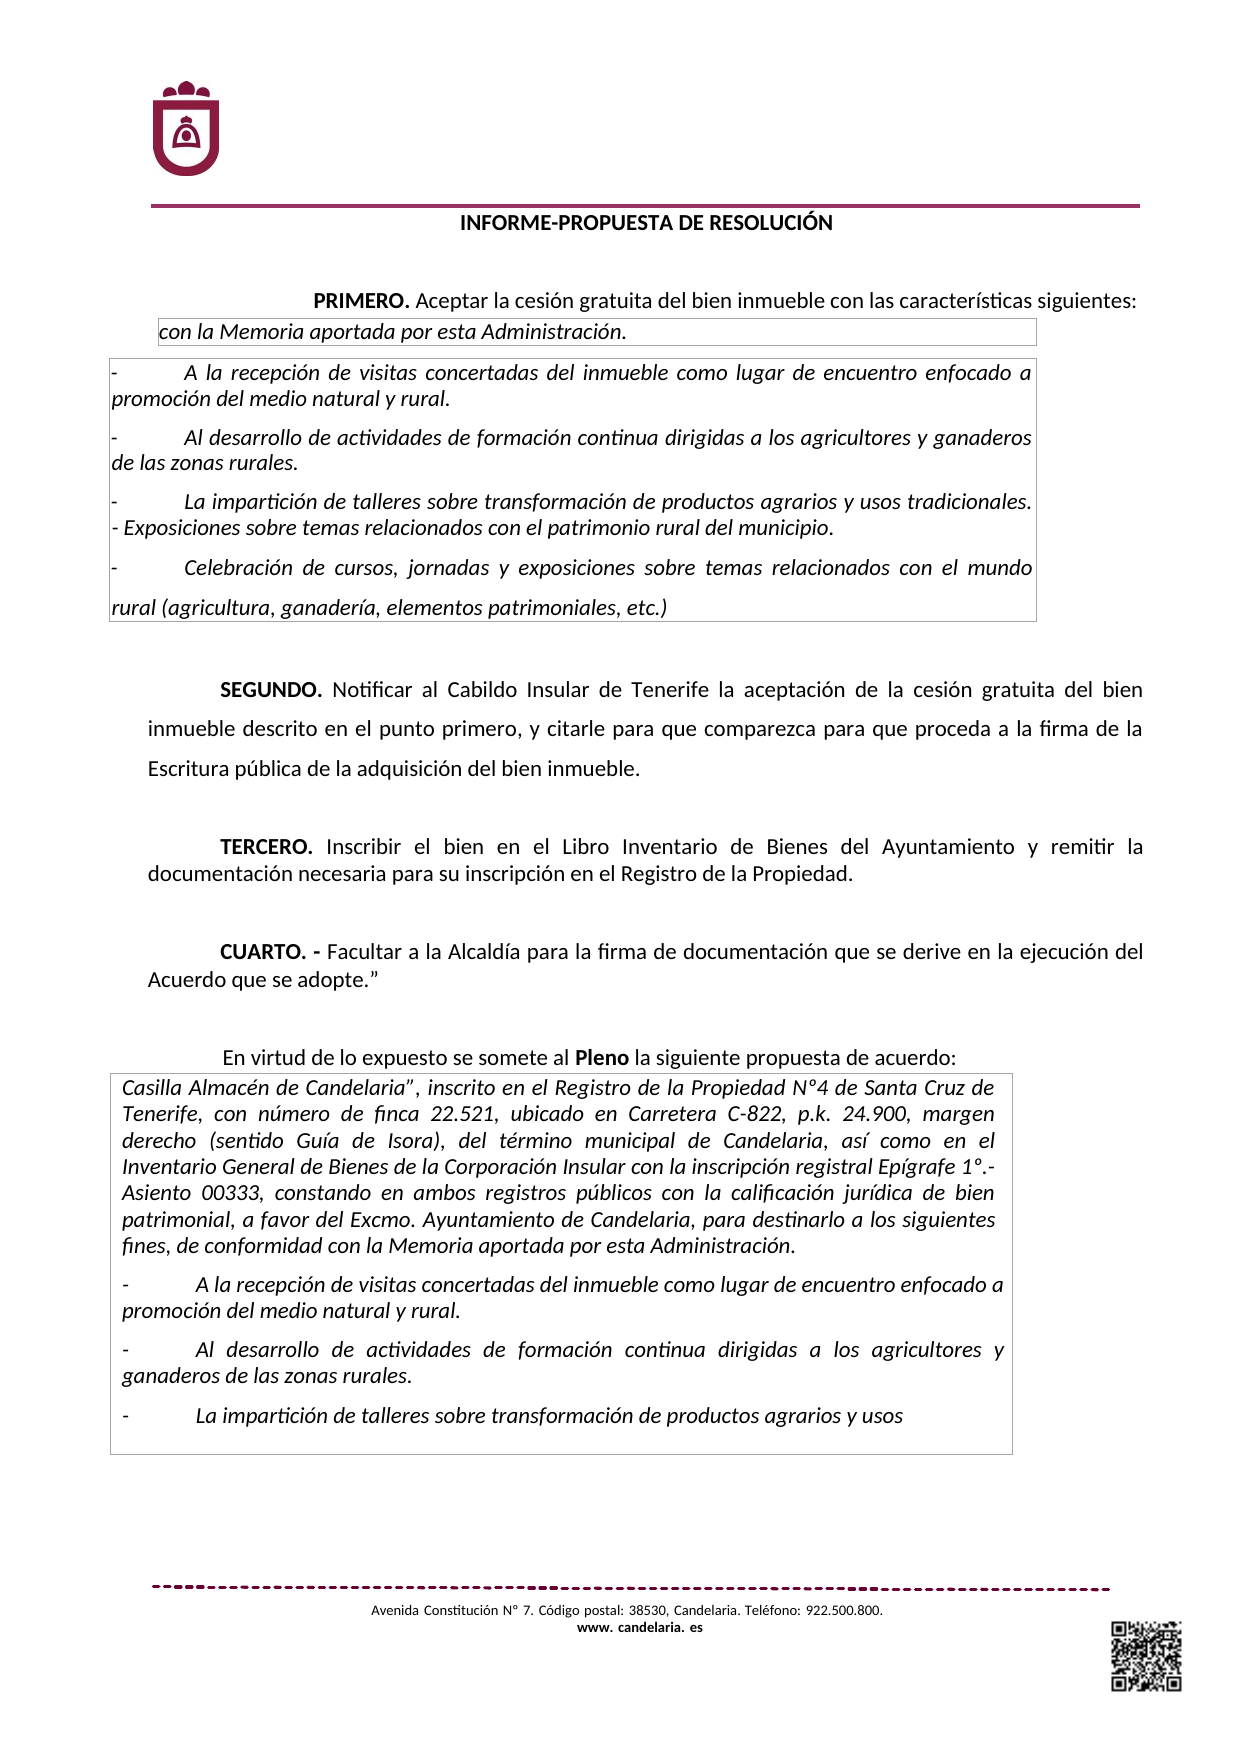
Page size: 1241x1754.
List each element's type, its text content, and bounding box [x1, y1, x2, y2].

text CUARTO. - Facultar a la Alcaldía para la firma de documentación que se derive en la ejecución del Acuerdo que se adopte.” [148, 938, 1145, 993]
text En virtud de lo expuesto se somete al Pleno la siguiente propuesta de acuerdo: [222, 1043, 1145, 1071]
list A la recepción de visitas concertadas del inmueble como lugar de encuentro enfocado a promoción del medio natural y rural. [110, 359, 1036, 412]
list Al desarrollo de actividades de formación continua dirigidas a los agricultores y ganaderos de las zonas rurales. [110, 423, 1036, 477]
text con la Memoria aportada por esta Administración. [159, 319, 1036, 345]
subtitle INFORME-PROPUESTA DE RESOLUCIÓN [149, 103, 1144, 236]
list La impartición de talleres sobre transformación de productos agrarios y usos tradicionales. - Exposiciones sobre temas relacionados con el patrimonio rural del municipio. [110, 488, 1036, 541]
list Celebración de cursos, jornadas y exposiciones sobre temas relacionados con el mundo rural (agricultura, ganadería, elementos patrimoniales, etc.) [110, 552, 1036, 621]
table_header Casilla Almacén de Candelaria”, inscrito en el Registro de la Propiedad Nº4 de Santa Cruz de Tenerife, con número de finca 22.521, ubicado en Carretera C-822, p.k. 24.900, margen derecho (sentido Guía de Isora), del término municipal de Candelaria, así como en el Inventario General de Bienes de la Corporación Insular con la inscripción registral Epígrafe 1º.- Asiento 00333, constando en ambos registros públicos con la calificación jurídica de bien patrimonial, a favor del Excmo. Ayuntamiento de Candelaria, para destinarlo a los siguientes fines, de conformidad con la Memoria aportada por esta Administración. A la recepción de visitas concertadas del inmueble como lugar de encuentro enfocado a promoción del medio natural y rural. Al desarrollo de actividades de formación continua dirigidas a los agricultores y ganaderos de las zonas rurales. La impartición de talleres sobre transformación de productos agrarios y usos [111, 1074, 1012, 1454]
text PRIMERO. Aceptar la cesión gratuita del bien inmueble con las características siguientes: [110, 287, 1143, 314]
text TERCERO. Inscribir el bien en el Libro Inventario de Bienes del Ayuntamiento y remitir la documentación necesaria para su inscripción en el Registro de la Propiedad. [148, 833, 1145, 888]
text SEGUNDO. Notificar al Cabildo Insular de Tenerife la aceptación de la cesión gratuita del bien inmueble descrito en el punto primero, y citarle para que comparezca para que proceda a la firma de la Escritura pública de la adquisición del bien inmueble. [148, 675, 1145, 782]
